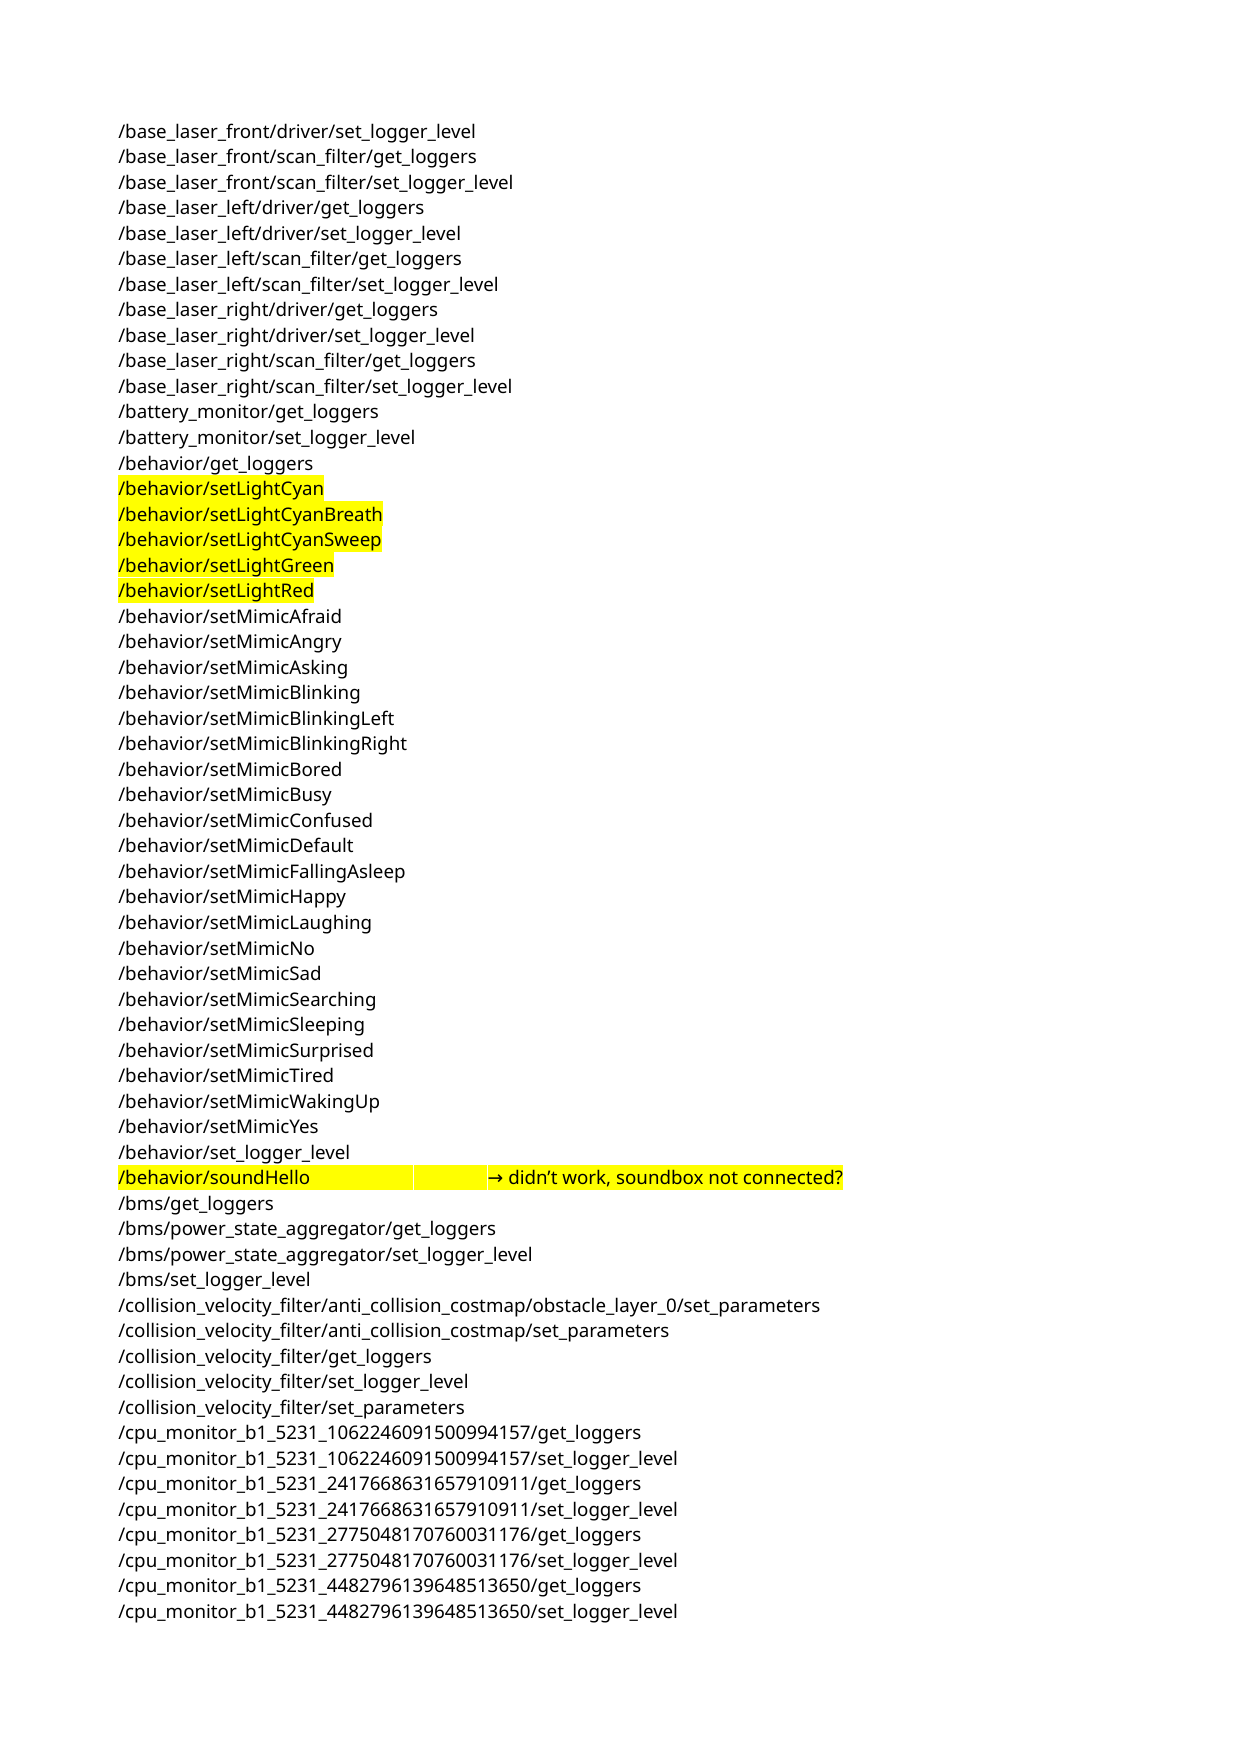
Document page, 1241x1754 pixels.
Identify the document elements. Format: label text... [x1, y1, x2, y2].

text /cpu_monitor_b1_5231_1062246091500994157/get_loggers [118, 1420, 1122, 1445]
text /behavior/setMimicConfused [118, 807, 1122, 833]
text /cpu_monitor_b1_5231_1062246091500994157/set_logger_level [118, 1445, 1122, 1471]
text /bms/set_logger_level [118, 1267, 1122, 1292]
text /battery_monitor/set_logger_level [118, 424, 1122, 450]
text /base_laser_right/driver/get_loggers [118, 297, 1122, 322]
text /cpu_monitor_b1_5231_4482796139648513650/get_loggers [118, 1573, 1122, 1598]
text /behavior/setMimicFallingAsleep [118, 858, 1122, 884]
text /behavior/setMimicBlinkingRight [118, 731, 1122, 756]
text /behavior/setMimicNo [118, 935, 1122, 960]
text /bms/get_loggers [118, 1190, 1122, 1216]
text /base_laser_right/driver/set_logger_level [118, 322, 1122, 348]
text /behavior/setMimicHappy [118, 884, 1122, 909]
text /behavior/setMimicBusy [118, 782, 1122, 807]
text /behavior/setLightGreen [118, 552, 1122, 577]
text /base_laser_right/scan_filter/get_loggers [118, 348, 1122, 373]
text /behavior/set_logger_level [118, 1139, 1122, 1164]
text /base_laser_left/scan_filter/set_logger_level [118, 271, 1122, 297]
text /behavior/setMimicSurprised [118, 1037, 1122, 1062]
text /base_laser_front/scan_filter/get_loggers [118, 144, 1122, 169]
text /bms/power_state_aggregator/set_logger_level [118, 1241, 1122, 1267]
text /collision_velocity_filter/anti_collision_costmap/set_parameters [118, 1318, 1122, 1343]
text /behavior/setMimicYes [118, 1113, 1122, 1139]
text /behavior/setMimicAngry [118, 628, 1122, 654]
text /behavior/setMimicTired [118, 1062, 1122, 1088]
text /cpu_monitor_b1_5231_2775048170760031176/set_logger_level [118, 1547, 1122, 1573]
text /bms/power_state_aggregator/get_loggers [118, 1216, 1122, 1241]
text /behavior/setMimicLaughing [118, 909, 1122, 935]
text /cpu_monitor_b1_5231_2775048170760031176/get_loggers [118, 1522, 1122, 1547]
text /base_laser_left/driver/set_logger_level [118, 220, 1122, 246]
text /behavior/setLightCyan [118, 475, 1122, 501]
text /battery_monitor/get_loggers [118, 399, 1122, 424]
text /cpu_monitor_b1_5231_2417668631657910911/set_logger_level [118, 1496, 1122, 1522]
text /base_laser_left/driver/get_loggers [118, 195, 1122, 220]
text /behavior/setMimicDefault [118, 833, 1122, 858]
text /behavior/setLightRed [118, 577, 1122, 603]
text /behavior/setMimicAsking [118, 654, 1122, 679]
text /behavior/setMimicAfraid [118, 603, 1122, 628]
text /behavior/setMimicBored [118, 756, 1122, 782]
text /behavior/setMimicBlinkingLeft [118, 705, 1122, 731]
text /base_laser_front/scan_filter/set_logger_level [118, 169, 1122, 195]
text /behavior/setMimicSad [118, 960, 1122, 986]
text /collision_velocity_filter/set_parameters [118, 1394, 1122, 1420]
text /cpu_monitor_b1_5231_4482796139648513650/set_logger_level [118, 1598, 1122, 1624]
text /collision_velocity_filter/get_loggers [118, 1343, 1122, 1369]
text /behavior/get_loggers [118, 450, 1122, 475]
text /behavior/setMimicSleeping [118, 1011, 1122, 1037]
text /behavior/setMimicWakingUp [118, 1088, 1122, 1113]
text /behavior/setMimicSearching [118, 986, 1122, 1011]
text /behavior/setLightCyanSweep [118, 526, 1122, 552]
text /collision_velocity_filter/anti_collision_costmap/obstacle_layer_0/set_parameters [118, 1292, 1122, 1318]
text /behavior/setMimicBlinking [118, 679, 1122, 705]
text /base_laser_right/scan_filter/set_logger_level [118, 373, 1122, 399]
text /collision_velocity_filter/set_logger_level [118, 1369, 1122, 1394]
text /behavior/setLightCyanBreath [118, 501, 1122, 526]
text /behavior/soundHello → didn’t work, soundbox not connected? [118, 1164, 1122, 1190]
text /base_laser_left/scan_filter/get_loggers [118, 246, 1122, 271]
text /base_laser_front/driver/set_logger_level [118, 118, 1122, 144]
text /cpu_monitor_b1_5231_2417668631657910911/get_loggers [118, 1471, 1122, 1496]
